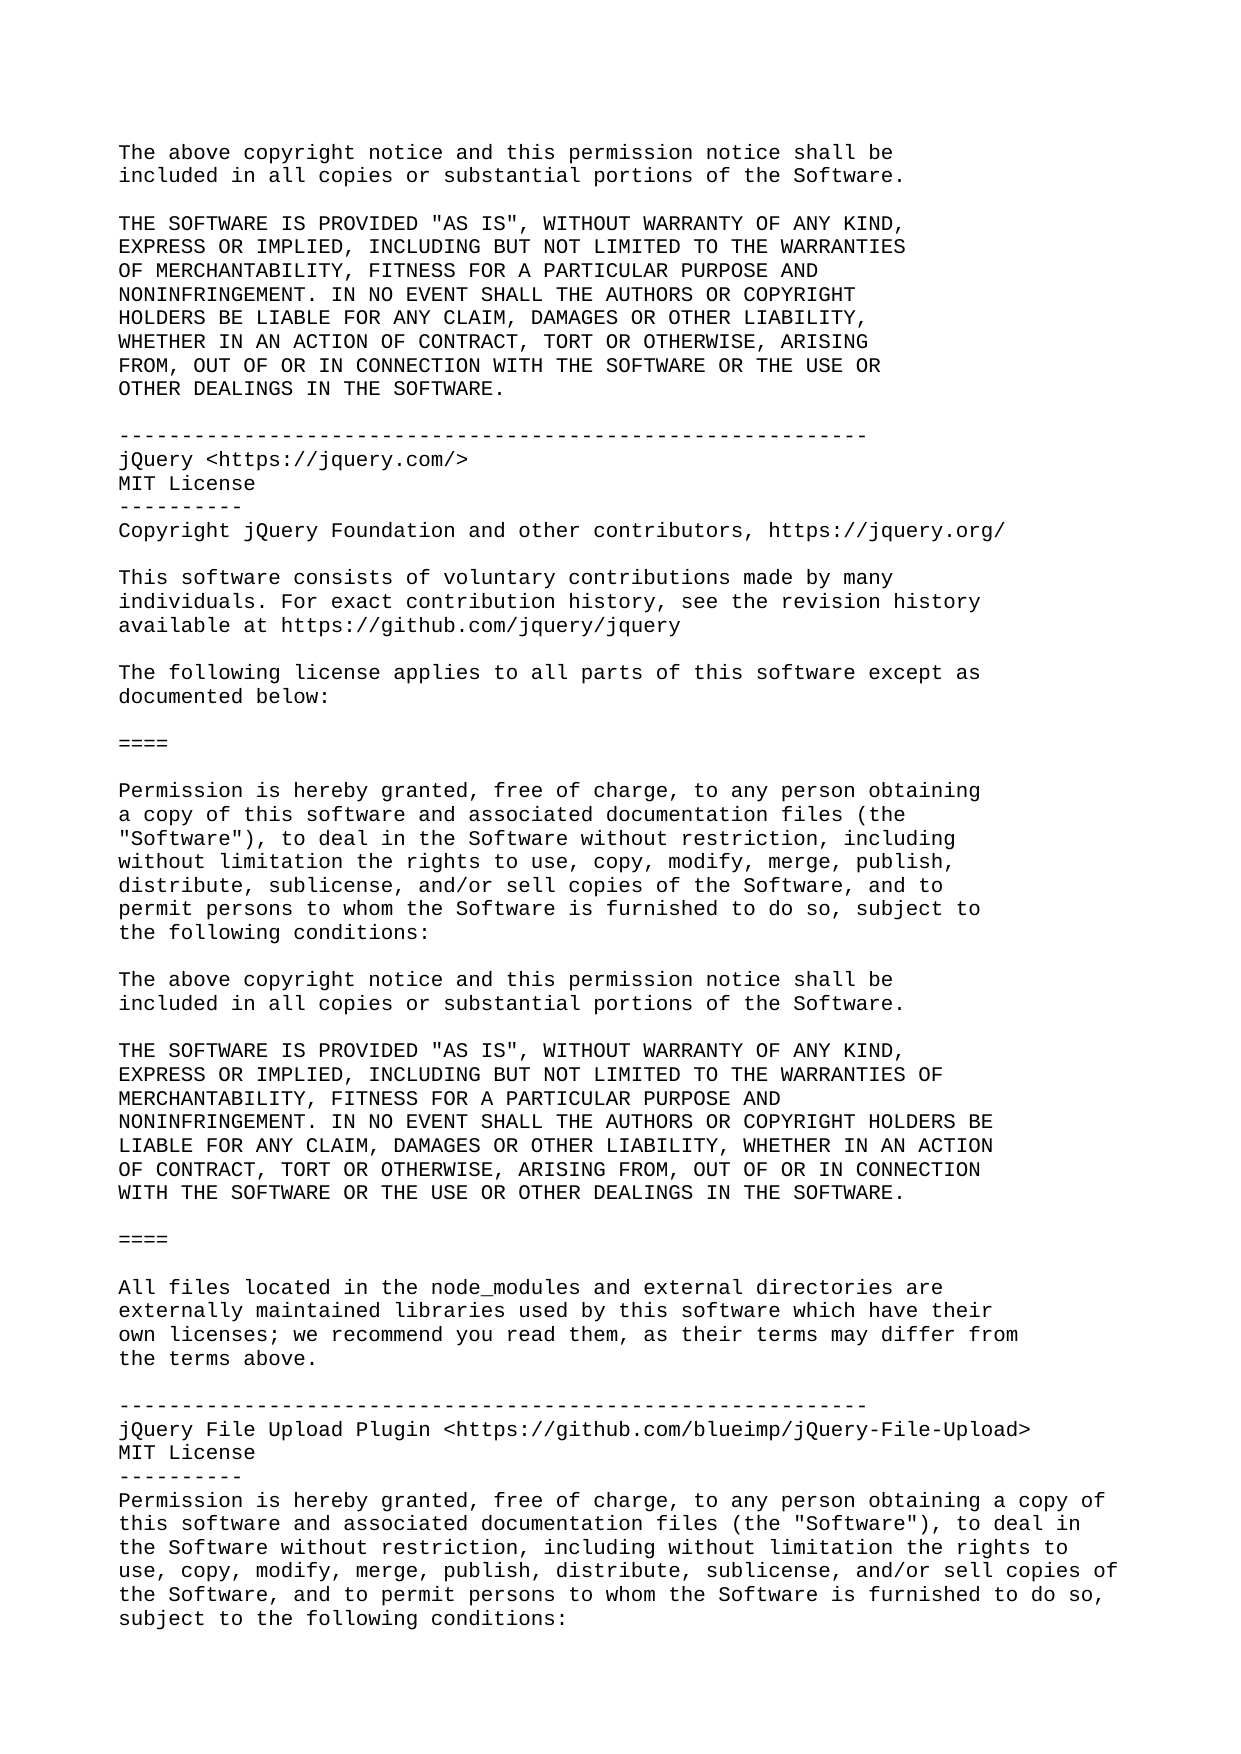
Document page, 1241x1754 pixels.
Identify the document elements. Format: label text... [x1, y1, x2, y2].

text This software consists of voluntary contributions made by many [118, 567, 1122, 591]
text NONINFRINGEMENT. IN NO EVENT SHALL THE AUTHORS OR COPYRIGHT HOLDERS BE [118, 1111, 1122, 1135]
text ==== [118, 1229, 1122, 1253]
text without limitation the rights to use, copy, modify, merge, publish, [118, 851, 1122, 875]
text LIABLE FOR ANY CLAIM, DAMAGES OR OTHER LIABILITY, WHETHER IN AN ACTION [118, 1135, 1122, 1158]
text Copyright jQuery Foundation and other contributors, https://jquery.org/ [118, 520, 1122, 544]
text All files located in the node_modules and external directories are [118, 1277, 1122, 1300]
text "Software"), to deal in the Software without restriction, including [118, 827, 1122, 851]
text Permission is hereby granted, free of charge, to any person obtaining [118, 780, 1122, 804]
text included in all copies or substantial portions of the Software. [118, 165, 1122, 189]
text MERCHANTABILITY, FITNESS FOR A PARTICULAR PURPOSE AND [118, 1088, 1122, 1111]
text Permission is hereby granted, free of charge, to any person obtaining a copy of this software and associated documentation files (the "Software"), to deal in the Software without restriction, including without limitation the rights to use, copy, modify, merge, publish, distribute, sublicense, and/or sell copies of the Software, and to permit persons to whom the Software is furnished to do so, subject to the following conditions: [118, 1489, 1122, 1631]
text WHETHER IN AN ACTION OF CONTRACT, TORT OR OTHERWISE, ARISING [118, 331, 1122, 354]
text externally maintained libraries used by this software which have their [118, 1300, 1122, 1324]
text included in all copies or substantial portions of the Software. [118, 993, 1122, 1017]
text ---------- [118, 496, 1122, 520]
text THE SOFTWARE IS PROVIDED "AS IS", WITHOUT WARRANTY OF ANY KIND, [118, 213, 1122, 236]
text distribute, sublicense, and/or sell copies of the Software, and to [118, 875, 1122, 898]
text OTHER DEALINGS IN THE SOFTWARE. [118, 378, 1122, 402]
text WITH THE SOFTWARE OR THE USE OR OTHER DEALINGS IN THE SOFTWARE. [118, 1182, 1122, 1206]
text HOLDERS BE LIABLE FOR ANY CLAIM, DAMAGES OR OTHER LIABILITY, [118, 307, 1122, 331]
text The above copyright notice and this permission notice shall be [118, 969, 1122, 993]
text ------------------------------------------------------------ [118, 1395, 1122, 1419]
text own licenses; we recommend you read them, as their terms may differ from [118, 1324, 1122, 1348]
text FROM, OUT OF OR IN CONNECTION WITH THE SOFTWARE OR THE USE OR [118, 354, 1122, 378]
text permit persons to whom the Software is furnished to do so, subject to [118, 898, 1122, 922]
text THE SOFTWARE IS PROVIDED "AS IS", WITHOUT WARRANTY OF ANY KIND, [118, 1040, 1122, 1064]
text NONINFRINGEMENT. IN NO EVENT SHALL THE AUTHORS OR COPYRIGHT [118, 284, 1122, 307]
text The following license applies to all parts of this software except as [118, 662, 1122, 686]
text ---------- [118, 1466, 1122, 1489]
text MIT License [118, 1442, 1122, 1466]
text the terms above. [118, 1348, 1122, 1371]
text available at https://github.com/jquery/jquery [118, 615, 1122, 638]
text EXPRESS OR IMPLIED, INCLUDING BUT NOT LIMITED TO THE WARRANTIES OF [118, 1064, 1122, 1088]
text OF MERCHANTABILITY, FITNESS FOR A PARTICULAR PURPOSE AND [118, 260, 1122, 284]
text ------------------------------------------------------------ [118, 426, 1122, 449]
text individuals. For exact contribution history, see the revision history [118, 591, 1122, 615]
text EXPRESS OR IMPLIED, INCLUDING BUT NOT LIMITED TO THE WARRANTIES [118, 236, 1122, 260]
text documented below: [118, 686, 1122, 709]
text jQuery <https://jquery.com/> [118, 449, 1122, 473]
text OF CONTRACT, TORT OR OTHERWISE, ARISING FROM, OUT OF OR IN CONNECTION [118, 1158, 1122, 1182]
text ==== [118, 733, 1122, 757]
text MIT License [118, 473, 1122, 496]
text The above copyright notice and this permission notice shall be [118, 142, 1122, 165]
text a copy of this software and associated documentation files (the [118, 804, 1122, 827]
text the following conditions: [118, 922, 1122, 946]
text jQuery File Upload Plugin <https://github.com/blueimp/jQuery-File-Upload> [118, 1419, 1122, 1442]
